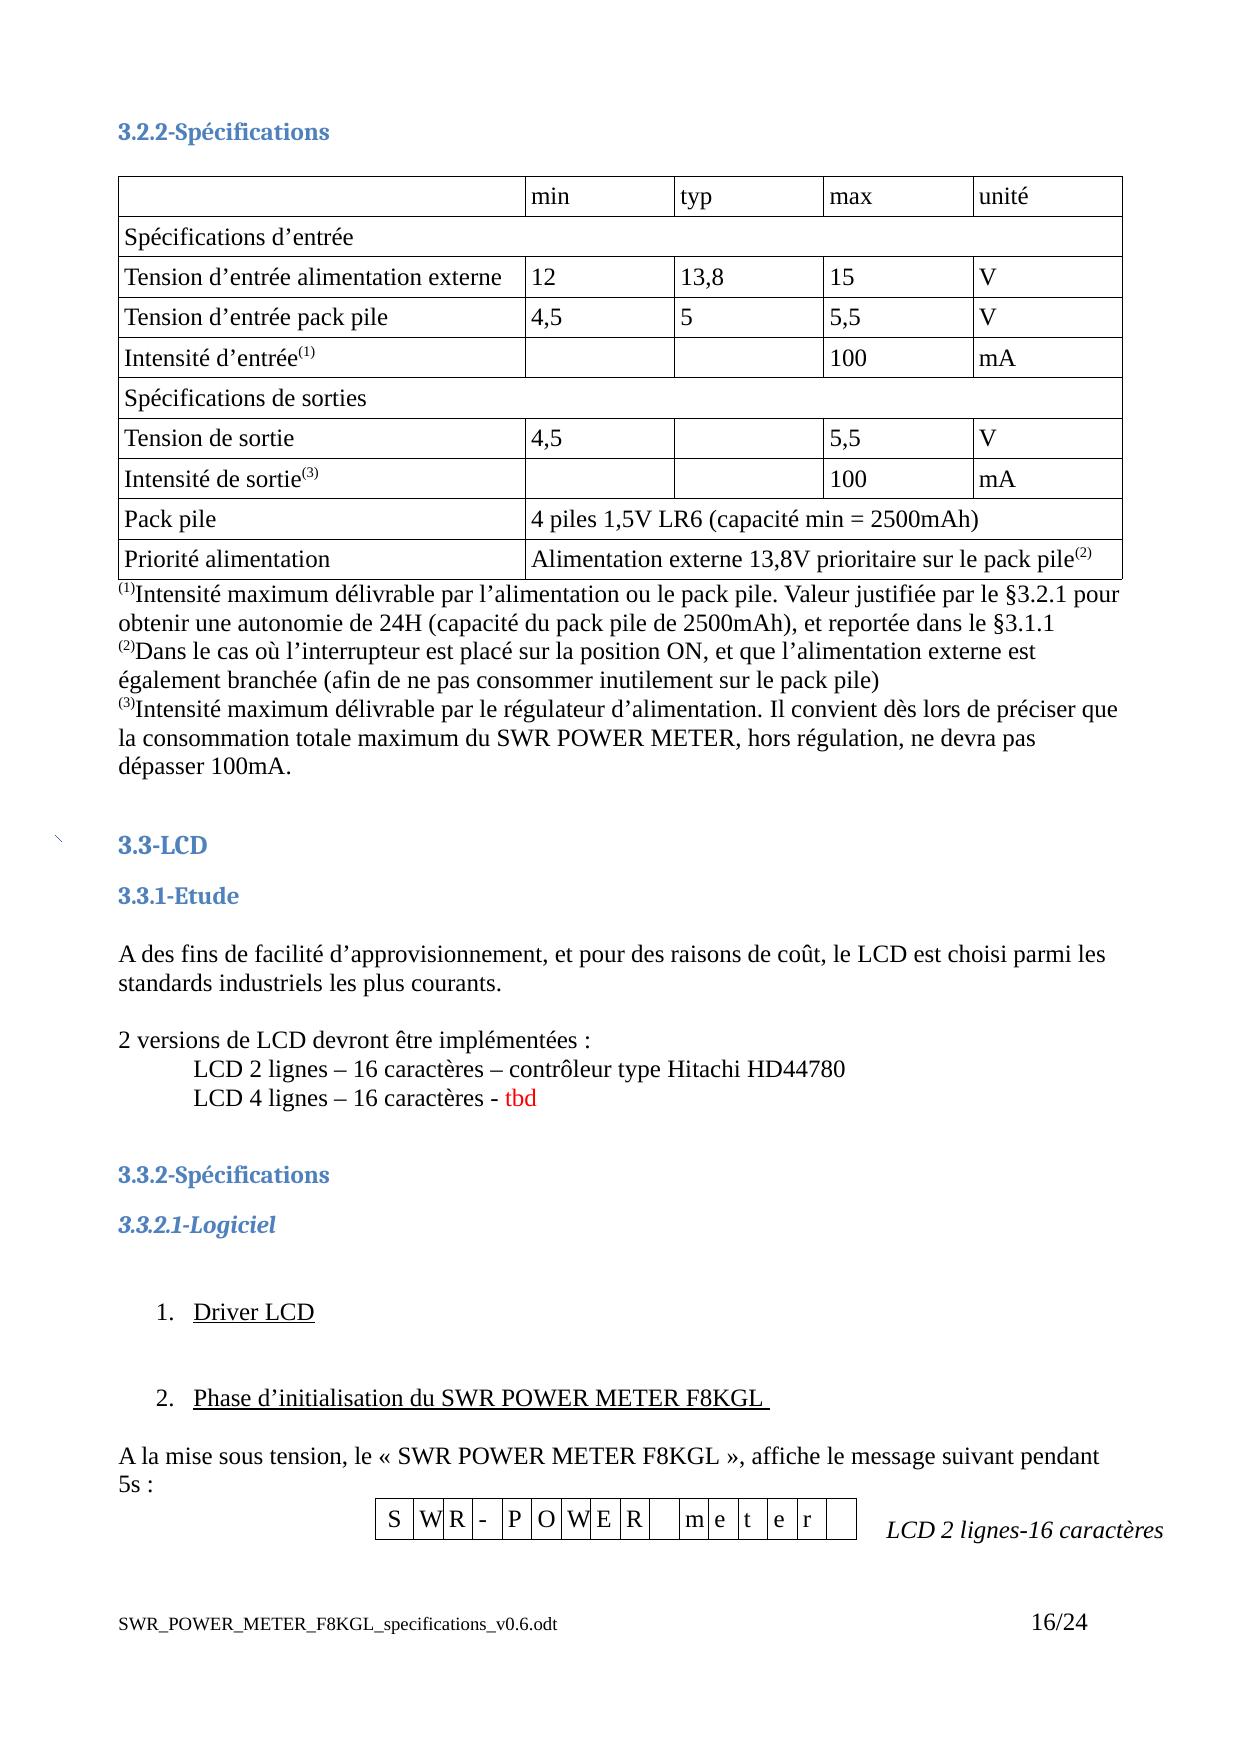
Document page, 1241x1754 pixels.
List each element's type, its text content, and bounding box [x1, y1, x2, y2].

table_cell Tension d’entrée alimentation externe [119, 257, 525, 297]
subtitle 3.3.2.1-Logiciel [118, 1211, 1122, 1239]
subtitle 3.3-LCD [118, 830, 1122, 861]
table_header max [824, 177, 973, 216]
table_header O [532, 1499, 561, 1539]
text (3)Intensité maximum délivrable par le régulateur d’alimentation. Il convient dès lors de préciser que la consommation totale maximum du SWR POWER METER, hors régulation, ne devra pas dépasser 100mA. [118, 694, 1122, 780]
table_header min [526, 177, 674, 216]
table_cell [675, 459, 823, 498]
table_cell 4,5 [526, 298, 674, 337]
table_cell [675, 338, 823, 377]
table_cell V [974, 419, 1122, 458]
table_cell Spécifications de sorties [119, 378, 1122, 417]
table_cell 13,8 [675, 257, 823, 297]
table_header - [473, 1499, 502, 1539]
text (1)Intensité maximum délivrable par l’alimentation ou le pack pile. Valeur justifiée par le §3.2.1 pour obtenir une autonomie de 24H (capacité du pack pile de 2500mAh), et reportée dans le §3.1.1 [118, 580, 1122, 636]
table_header e [768, 1499, 797, 1539]
table_cell Intensité d’entrée(1) [119, 338, 525, 377]
table_cell Pack pile [119, 499, 525, 538]
text (2)Dans le cas où l’interrupteur est placé sur la position ON, et que l’alimentation externe est également branchée (afin de ne pas consommer inutilement sur le pack pile) [118, 636, 1122, 694]
table_cell 5,5 [824, 298, 973, 337]
subtitle 3.2.2-Spécifications [118, 118, 1122, 147]
table_header [827, 1499, 856, 1539]
table_cell 5 [675, 298, 823, 337]
table_header P [503, 1499, 531, 1539]
table_header E [591, 1499, 620, 1539]
text A la mise sous tension, le « SWR POWER METER F8KGL », affiche le message suivant pendant 5s : [118, 1441, 1122, 1498]
table_header [650, 1499, 679, 1539]
table_header m [680, 1499, 708, 1539]
table_cell Spécifications d’entrée [119, 217, 1122, 256]
text LCD 4 lignes – 16 caractères - tbd [118, 1083, 1122, 1112]
list Phase d’initialisation du SWR POWER METER F8KGL [156, 1383, 1122, 1412]
table_cell V [974, 257, 1122, 297]
table_cell mA [974, 338, 1122, 377]
table_cell [675, 419, 823, 458]
table_cell [526, 338, 674, 377]
table_header r [798, 1499, 826, 1539]
subtitle 3.3.2-Spécifications [118, 1161, 1122, 1190]
table_header unité [974, 177, 1122, 216]
table_cell Intensité de sortie(3) [119, 459, 525, 498]
list Driver LCD [156, 1297, 1122, 1326]
table_cell [526, 459, 674, 498]
table_header W [562, 1499, 590, 1539]
table_cell Priorité alimentation [119, 540, 525, 579]
table_cell V [974, 298, 1122, 337]
text LCD 2 lignes – 16 caractères – contrôleur type Hitachi HD44780 [118, 1054, 1122, 1083]
table_header W [414, 1499, 443, 1539]
table_cell 12 [526, 257, 674, 297]
table_header typ [675, 177, 823, 216]
table_cell Tension de sortie [119, 419, 525, 458]
table_cell Tension d’entrée pack pile [119, 298, 525, 337]
table_cell 5,5 [824, 419, 973, 458]
text A des fins de facilité d’approvisionnement, et pour des raisons de coût, le LCD est choisi parmi les standards industriels les plus courants. [118, 939, 1122, 997]
subtitle 3.3.1-Etude [118, 882, 1122, 910]
table_header e [709, 1499, 738, 1539]
table_header R [444, 1499, 472, 1539]
table_header t [739, 1499, 767, 1539]
table_header [119, 177, 525, 216]
table_cell 15 [824, 257, 973, 297]
table_cell 4 piles 1,5V LR6 (capacité min = 2500mAh) [526, 499, 1122, 538]
table_cell Alimentation externe 13,8V prioritaire sur le pack pile(2) [526, 540, 1122, 579]
table_cell 100 [824, 459, 973, 498]
text 2 versions de LCD devront être implémentées : [118, 1025, 1122, 1054]
table_cell 100 [824, 338, 973, 377]
table_header S [376, 1499, 413, 1539]
table_header R [621, 1499, 649, 1539]
table_cell mA [974, 459, 1122, 498]
table_cell 4,5 [526, 419, 674, 458]
